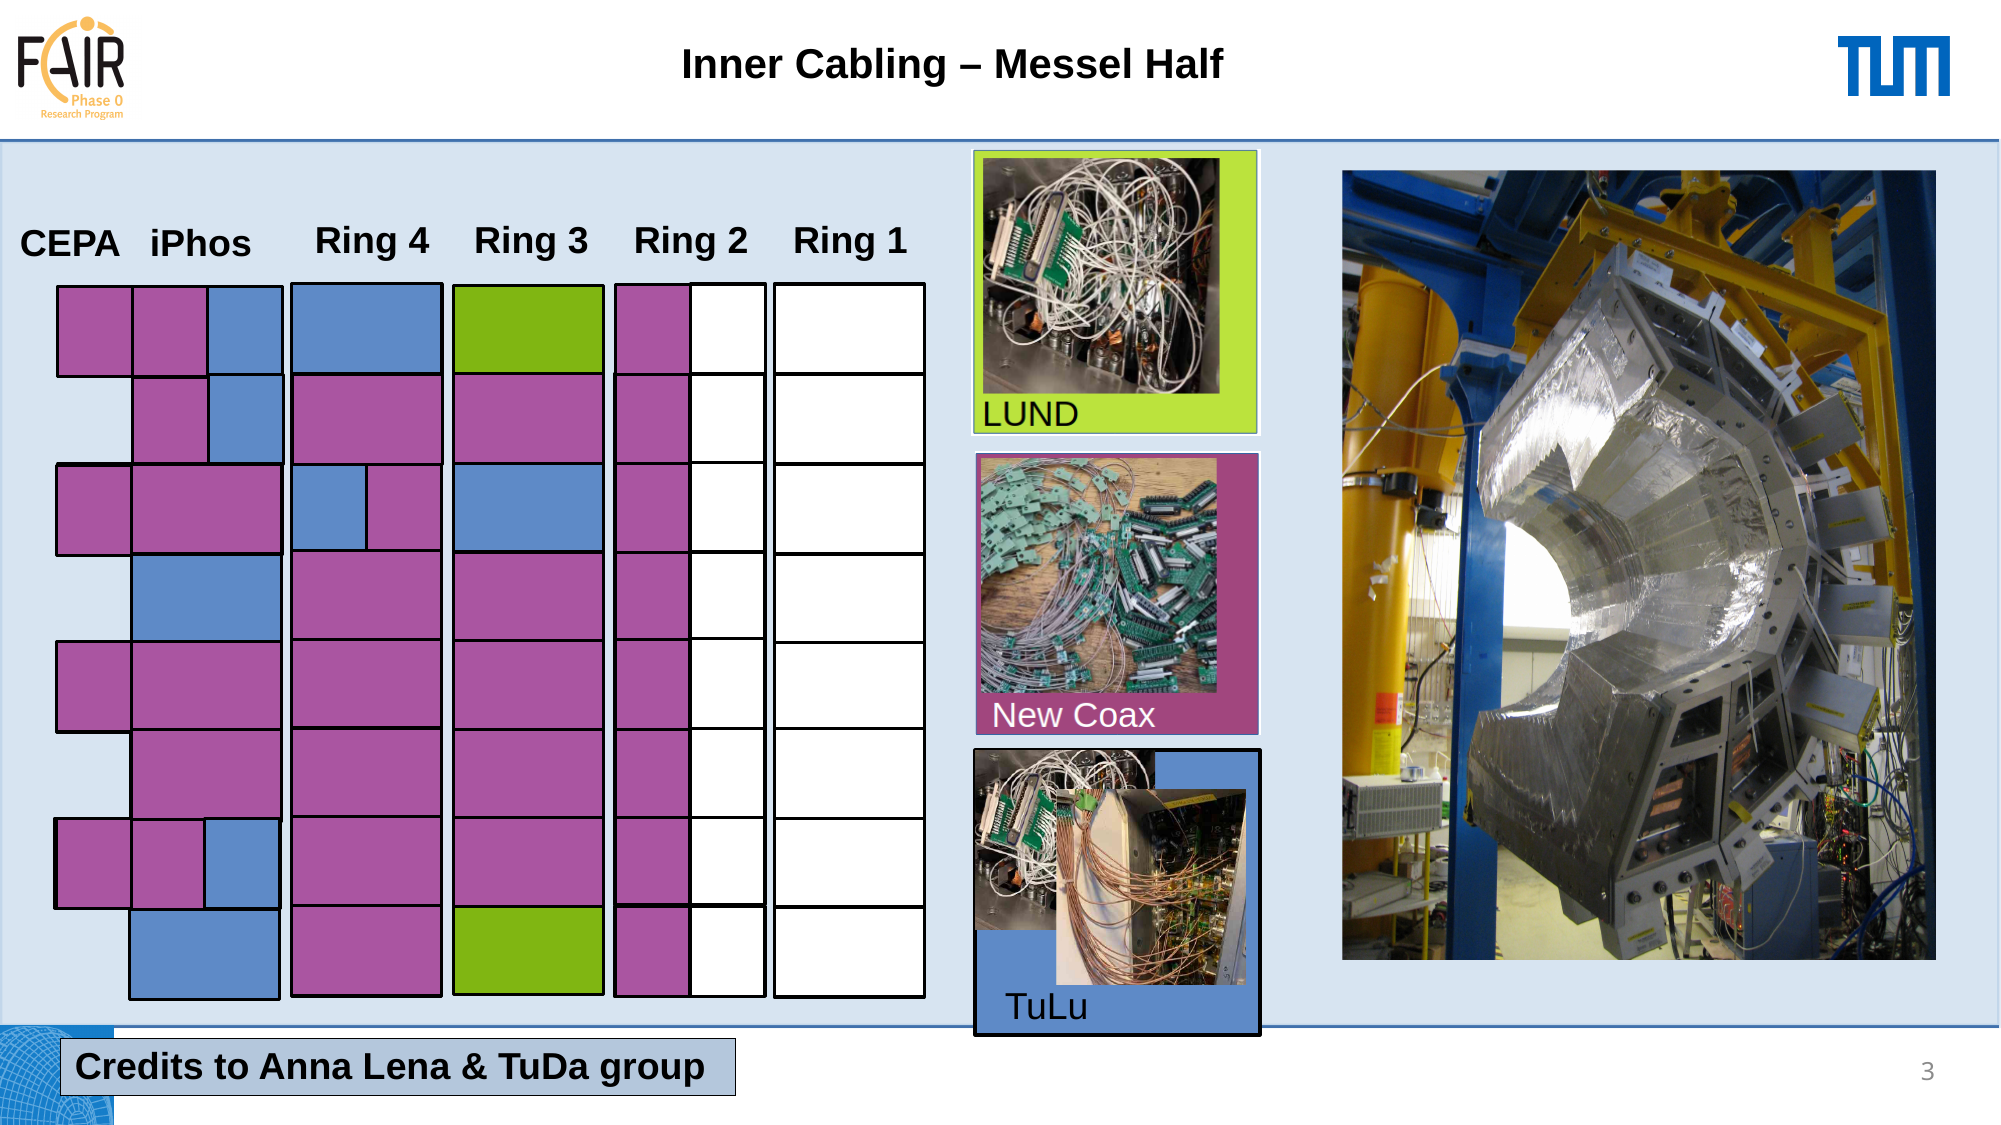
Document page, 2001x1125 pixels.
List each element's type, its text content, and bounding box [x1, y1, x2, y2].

text_box Ring 3 [459, 212, 610, 270]
text_box [453, 285, 604, 995]
picture [15, 15, 142, 120]
picture [971, 149, 1261, 436]
text_box [975, 750, 1261, 1036]
text_box [615, 284, 766, 905]
picture [975, 451, 1261, 736]
text_box Ring 1 [778, 212, 929, 270]
text_box Credits to Anna Lena & TuDa group [60, 1038, 736, 1096]
text_box CEPA [5, 214, 156, 272]
text_box TuLu [990, 977, 1231, 1035]
text_box Inner Cabling – Messel Half [390, 33, 1516, 95]
text_box iPhos [156, 214, 286, 272]
text_box [615, 906, 766, 997]
picture [1342, 170, 1936, 961]
text_box [291, 283, 443, 997]
text_box Ring 4 [300, 212, 451, 270]
text_box Ring 2 [618, 212, 769, 270]
picture [1838, 36, 1950, 96]
text_box [55, 286, 284, 1000]
picture [975, 750, 1246, 985]
text_box [774, 284, 925, 997]
picture [0, 1025, 114, 1125]
